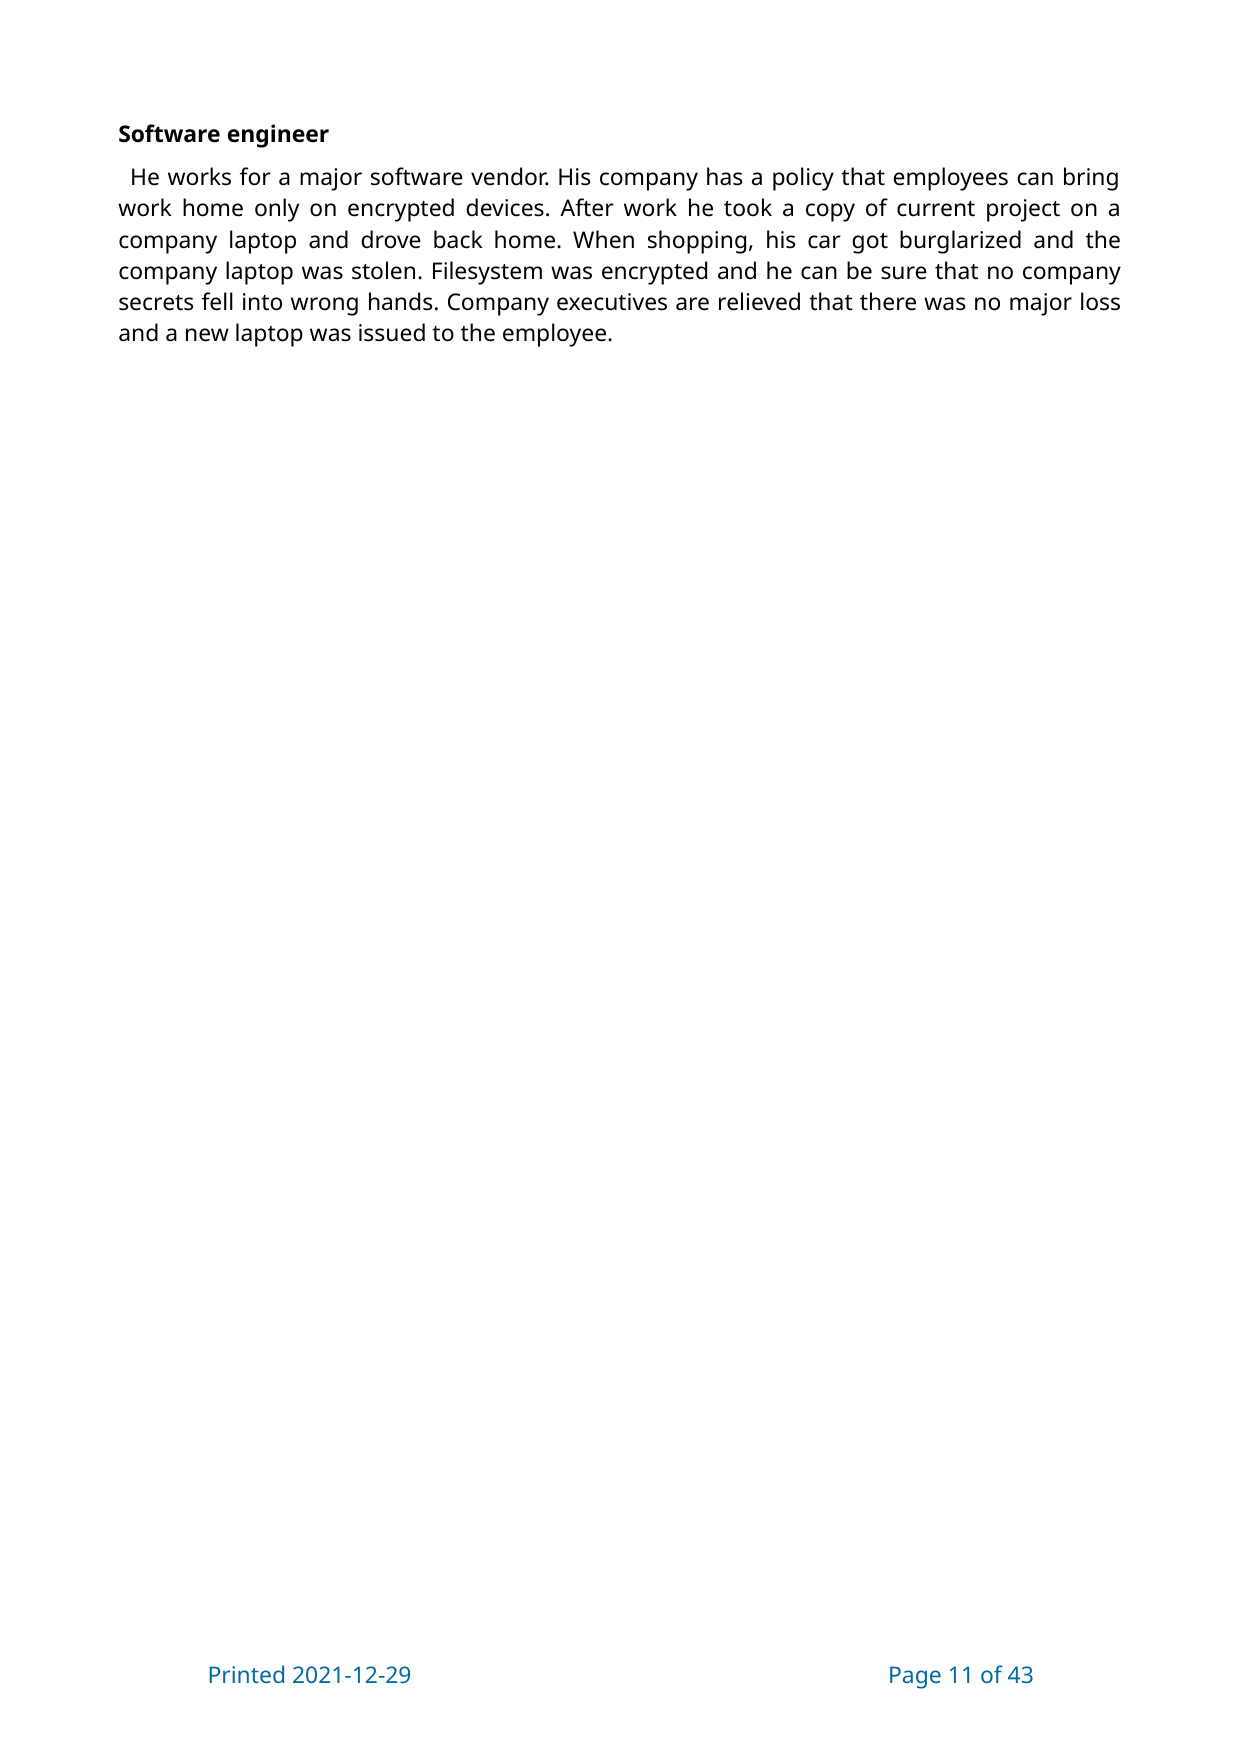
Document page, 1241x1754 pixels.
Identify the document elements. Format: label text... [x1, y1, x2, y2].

text He works for a major software vendor. His company has a policy that employees can bring work home only on encrypted devices. After work he took a copy of current project on a company laptop and drove back home. When shopping, his car got burglarized and the company laptop was stolen. Filesystem was encrypted and he can be sure that no company secrets fell into wrong hands. Company executives are relieved that there was no major loss and a new laptop was issued to the employee. [118, 161, 1122, 349]
subtitle Software engineer [118, 118, 1122, 149]
